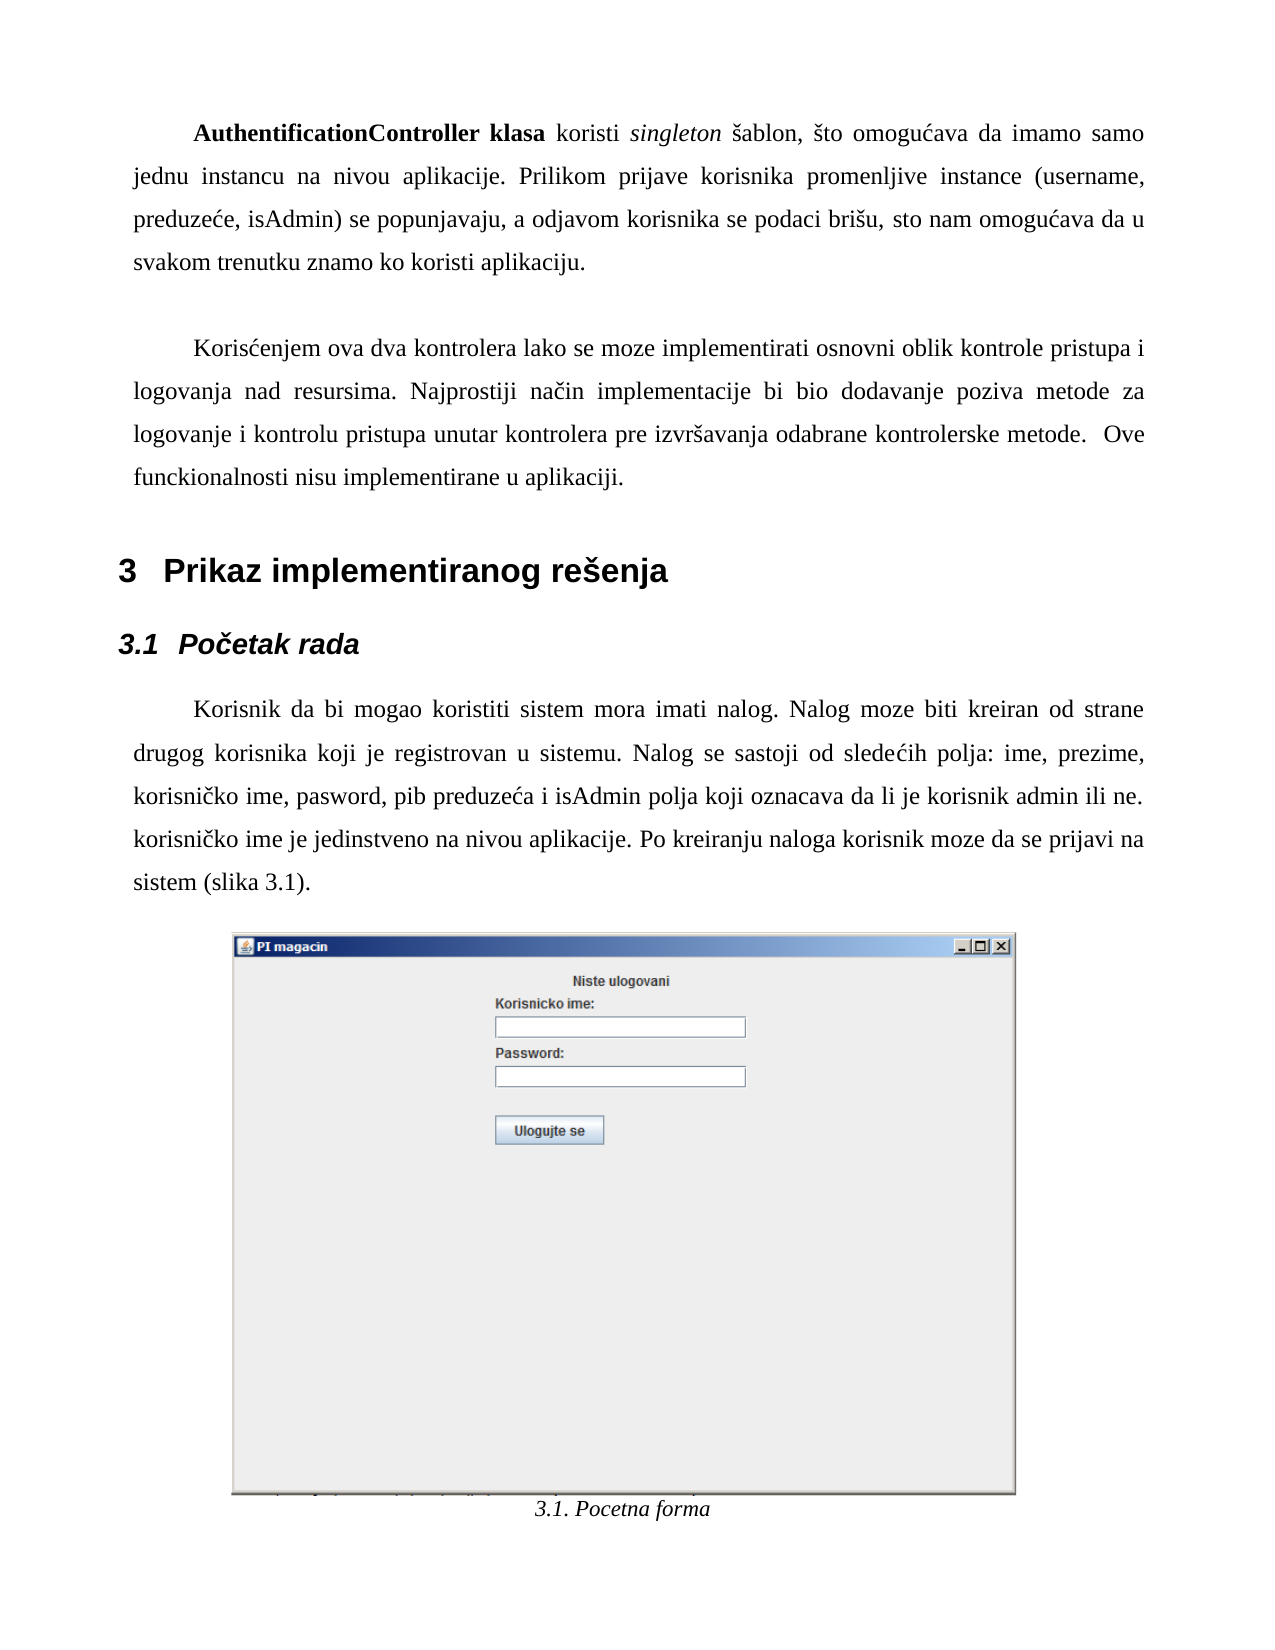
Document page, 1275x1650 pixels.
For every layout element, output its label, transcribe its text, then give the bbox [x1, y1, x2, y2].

text 3.1. Pocetna forma [231, 1496, 1016, 1522]
text AuthentificationController klasa koristi singleton šablon, što omogućava da imamo samo jednu instancu na nivou aplikacije. Prilikom prijave korisnika promenljive instance (username, preduzeće, isAdmin) se popunjavaju, a odjavom korisnika se podaci brišu, sto nam omogućava da u svakom trenutku znamo ko koristi aplikaciju. [133, 118, 1145, 276]
subtitle Početak rada [118, 627, 1157, 661]
text Korisnik da bi mogao koristiti sistem mora imati nalog. Nalog moze biti kreiran od strane drugog korisnika koji je registrovan u sistemu. Nalog se sastoji od sledećih polja: ime, prezime, korisničko ime, pasword, pib preduzeća i isAdmin polja koji oznacava da li je korisnik admin ili ne. korisničko ime je jedinstveno na nivou aplikacije. Po kreiranju naloga korisnik moze da se prijavi na sistem (slika 3.1). [133, 694, 1145, 896]
text Korisćenjem ova dva kontrolera lako se moze implementirati osnovni oblik kontrole pristupa i logovanja nad resursima. Najprostiji način implementacije bi bio dodavanje poziva metode za logovanje i kontrolu pristupa unutar kontrolera pre izvršavanja odabrane kontrolerske metode. Ove funckionalnosti nisu implementirane u aplikaciji. [133, 333, 1145, 491]
picture [231, 932, 1017, 1496]
subtitle Prikaz implementiranog rešenja [118, 551, 1157, 590]
